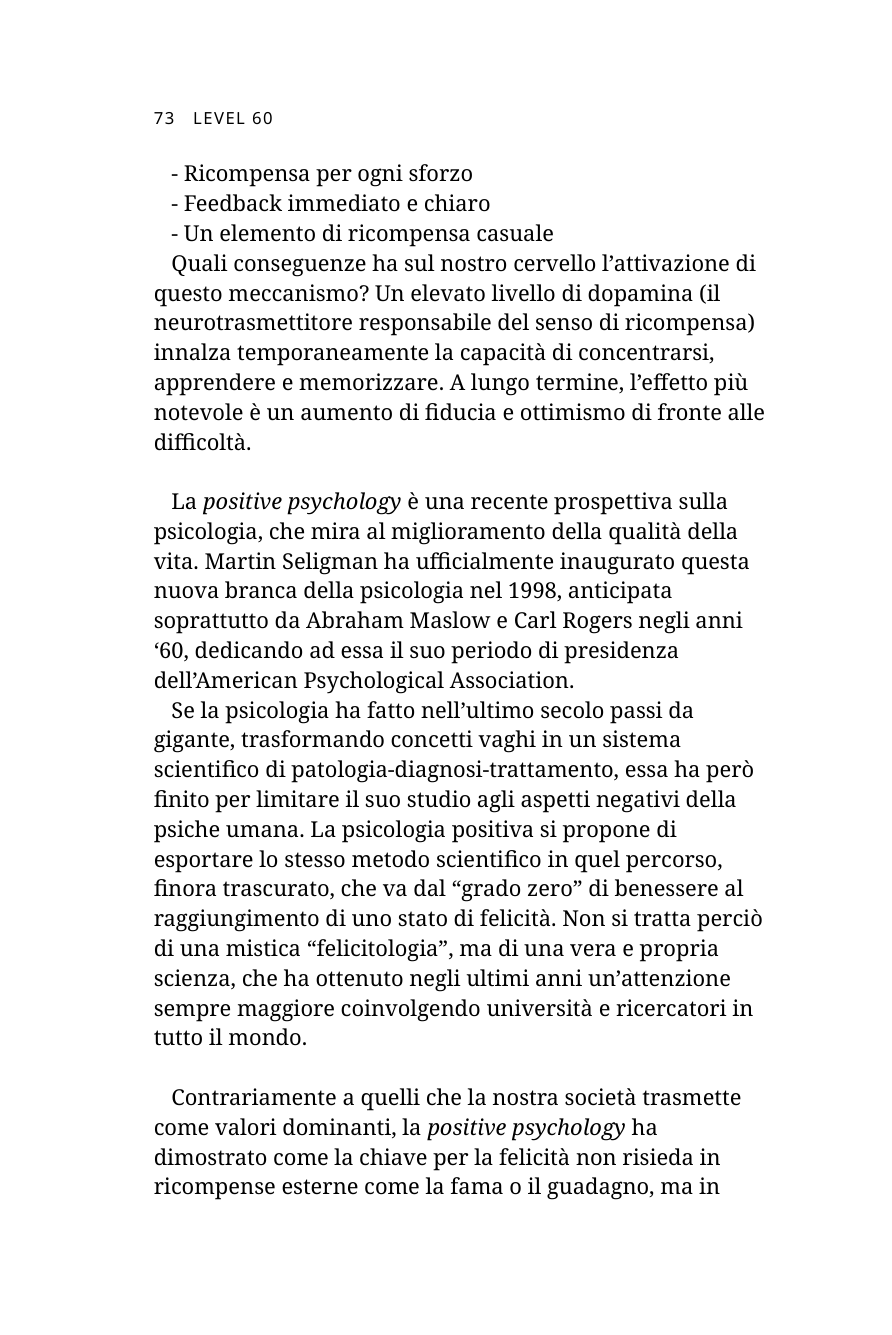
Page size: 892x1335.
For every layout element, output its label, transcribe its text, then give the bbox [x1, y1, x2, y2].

text La positive psychology è una recente prospettiva sulla psicologia, che mira al miglioramento della qualità della vita. Martin Seligman ha ufficialmente inaugurato questa nuova branca della psicologia nel 1998, anticipata soprattutto da Abraham Maslow e Carl Rogers negli anni ‘60, dedicando ad essa il suo periodo di presidenza dell’American Psychological Association. [153, 486, 768, 695]
text Se la psicologia ha fatto nell’ultimo secolo passi da gigante, trasformando concetti vaghi in un sistema scientifico di patologia-diagnosi-trattamento, essa ha però finito per limitare il suo studio agli aspetti negativi della psiche umana. La psicologia positiva si propone di esportare lo stesso metodo scientifico in quel percorso, finora trascurato, che va dal “grado zero” di benessere al raggiungimento di uno stato di felicità. Non si tratta perciò di una mistica “felicitologia”, ma di una vera e propria scienza, che ha ottenuto negli ultimi anni un’attenzione sempre maggiore coinvolgendo università e ricercatori in tutto il mondo. [153, 695, 768, 1052]
text Contrariamente a quelli che la nostra società trasmette come valori dominanti, la positive psychology ha dimostrato come la chiave per la felicità non risieda in ricompense esterne come la fama o il guadagno, ma in [153, 1082, 768, 1201]
text - Ricompensa per ogni sforzo [153, 158, 768, 188]
text - Feedback immediato e chiaro [153, 188, 768, 218]
text - Un elemento di ricompensa casuale [153, 218, 768, 248]
text Quali conseguenze ha sul nostro cervello l’attivazione di questo meccanismo? Un elevato livello di dopamina (il neurotrasmettitore responsabile del senso di ricompensa) innalza temporaneamente la capacità di concentrarsi, apprendere e memorizzare. A lungo termine, l’effetto più notevole è un aumento di fiducia e ottimismo di fronte alle difficoltà. [153, 248, 768, 456]
